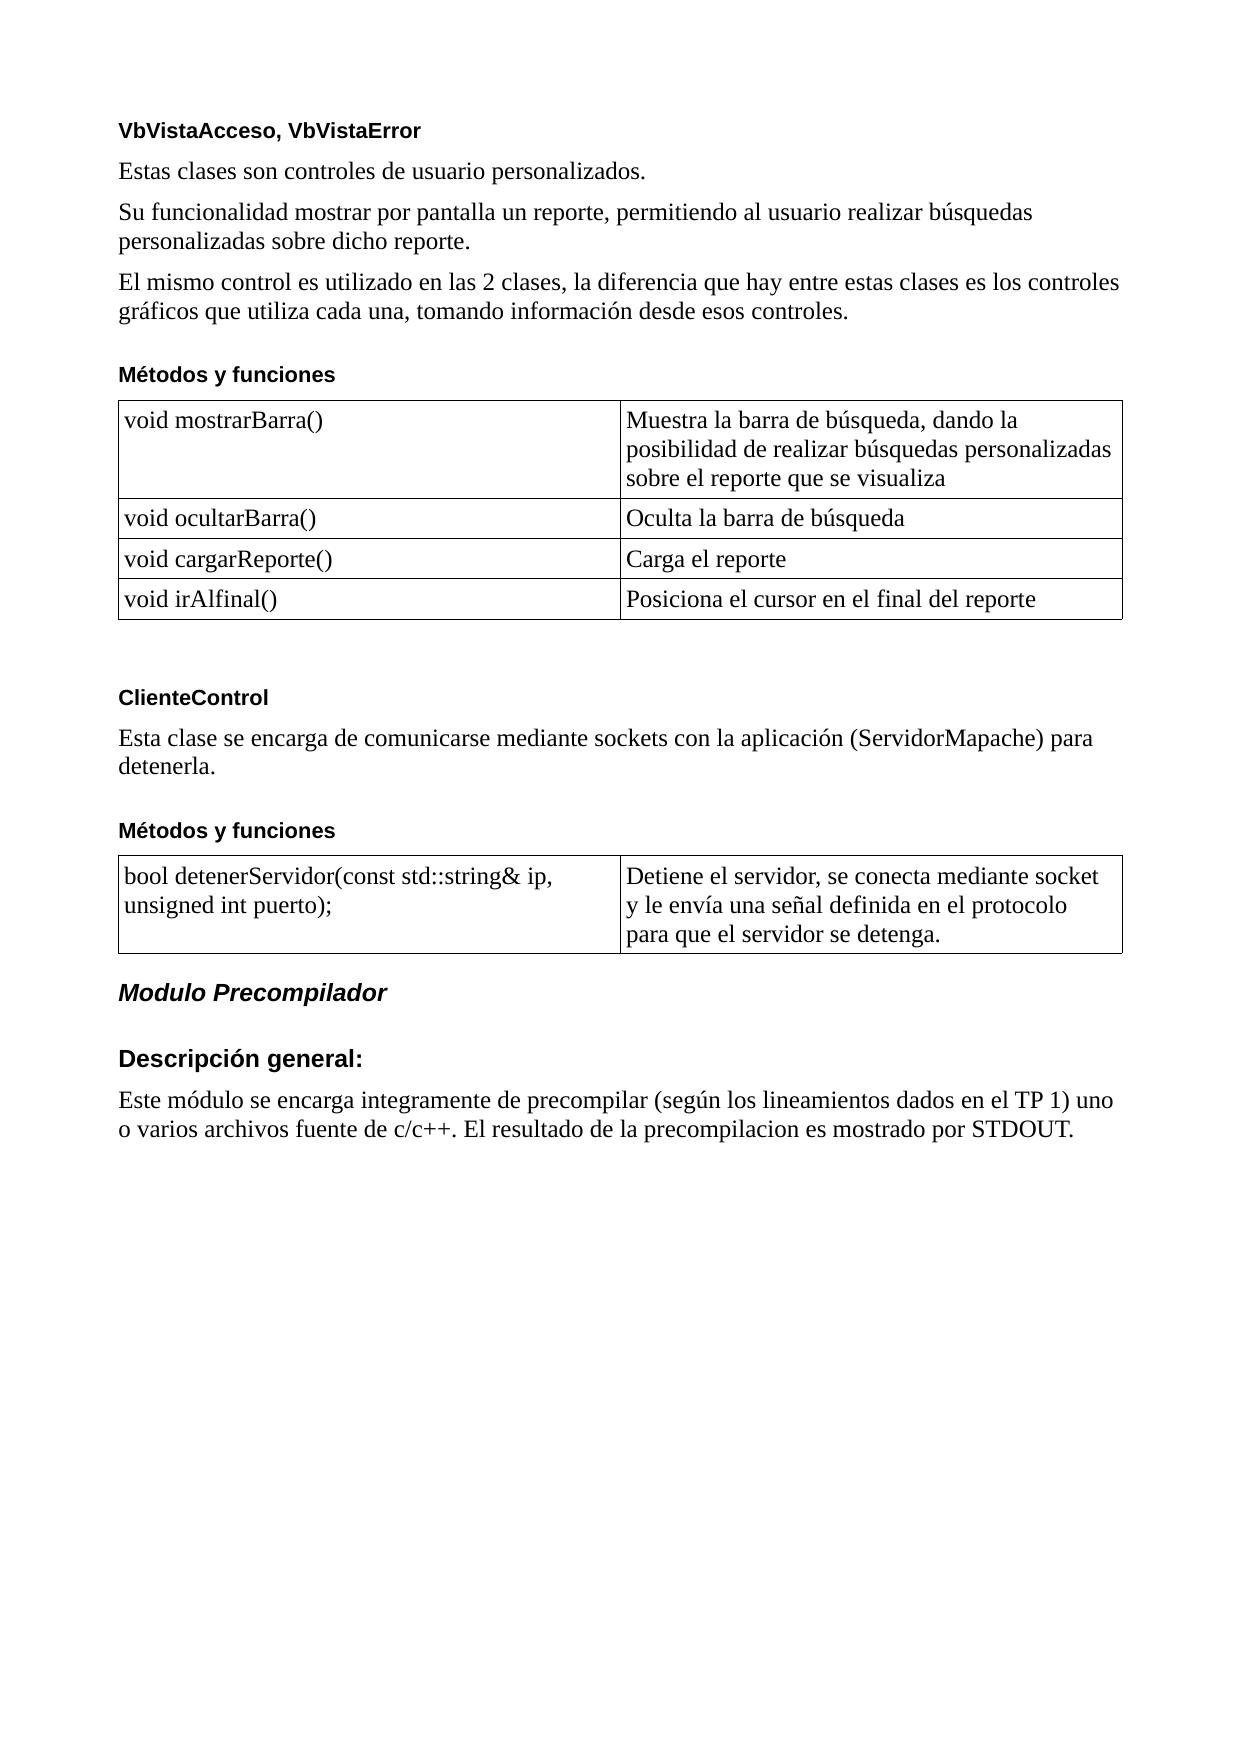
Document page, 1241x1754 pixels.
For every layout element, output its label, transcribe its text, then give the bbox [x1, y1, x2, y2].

text Estas clases son controles de usuario personalizados. [118, 156, 1122, 184]
table_header bool detenerServidor(const std::string& ip, unsigned int puerto); [119, 856, 620, 953]
table_header void mostrarBarra() [119, 401, 620, 498]
subtitle Descripción general: [118, 1044, 1122, 1073]
subtitle Métodos y funciones [118, 362, 1122, 387]
subtitle ClienteControl [118, 685, 1122, 710]
text El mismo control es utilizado en las 2 clases, la diferencia que hay entre estas clases es los controles gráficos que utiliza cada una, tomando información desde esos controles. [118, 267, 1122, 324]
table_header Detiene el servidor, se conecta mediante socket y le envía una señal definida en el protocolo para que el servidor se detenga. [621, 856, 1122, 953]
table_cell Posiciona el cursor en el final del reporte [621, 579, 1122, 618]
subtitle Modulo Precompilador [118, 978, 1122, 1007]
table_cell Carga el reporte [621, 539, 1122, 578]
table_cell void cargarReporte() [119, 539, 620, 578]
table_header Muestra la barra de búsqueda, dando la posibilidad de realizar búsquedas personalizadas sobre el reporte que se visualiza [621, 401, 1122, 498]
text Su funcionalidad mostrar por pantalla un reporte, permitiendo al usuario realizar búsquedas personalizadas sobre dicho reporte. [118, 197, 1122, 254]
text Este módulo se encarga integramente de precompilar (según los lineamientos dados en el TP 1) uno o varios archivos fuente de c/c++. El resultado de la precompilacion es mostrado por STDOUT. [118, 1085, 1122, 1143]
subtitle VbVistaAcceso, VbVistaError [118, 118, 1122, 143]
text Esta clase se encarga de comunicarse mediante sockets con la aplicación (ServidorMapache) para detenerla. [118, 723, 1122, 780]
subtitle Métodos y funciones [118, 818, 1122, 843]
table_cell Oculta la barra de búsqueda [621, 499, 1122, 538]
table_cell void irAlfinal() [119, 579, 620, 618]
table_cell void ocultarBarra() [119, 499, 620, 538]
